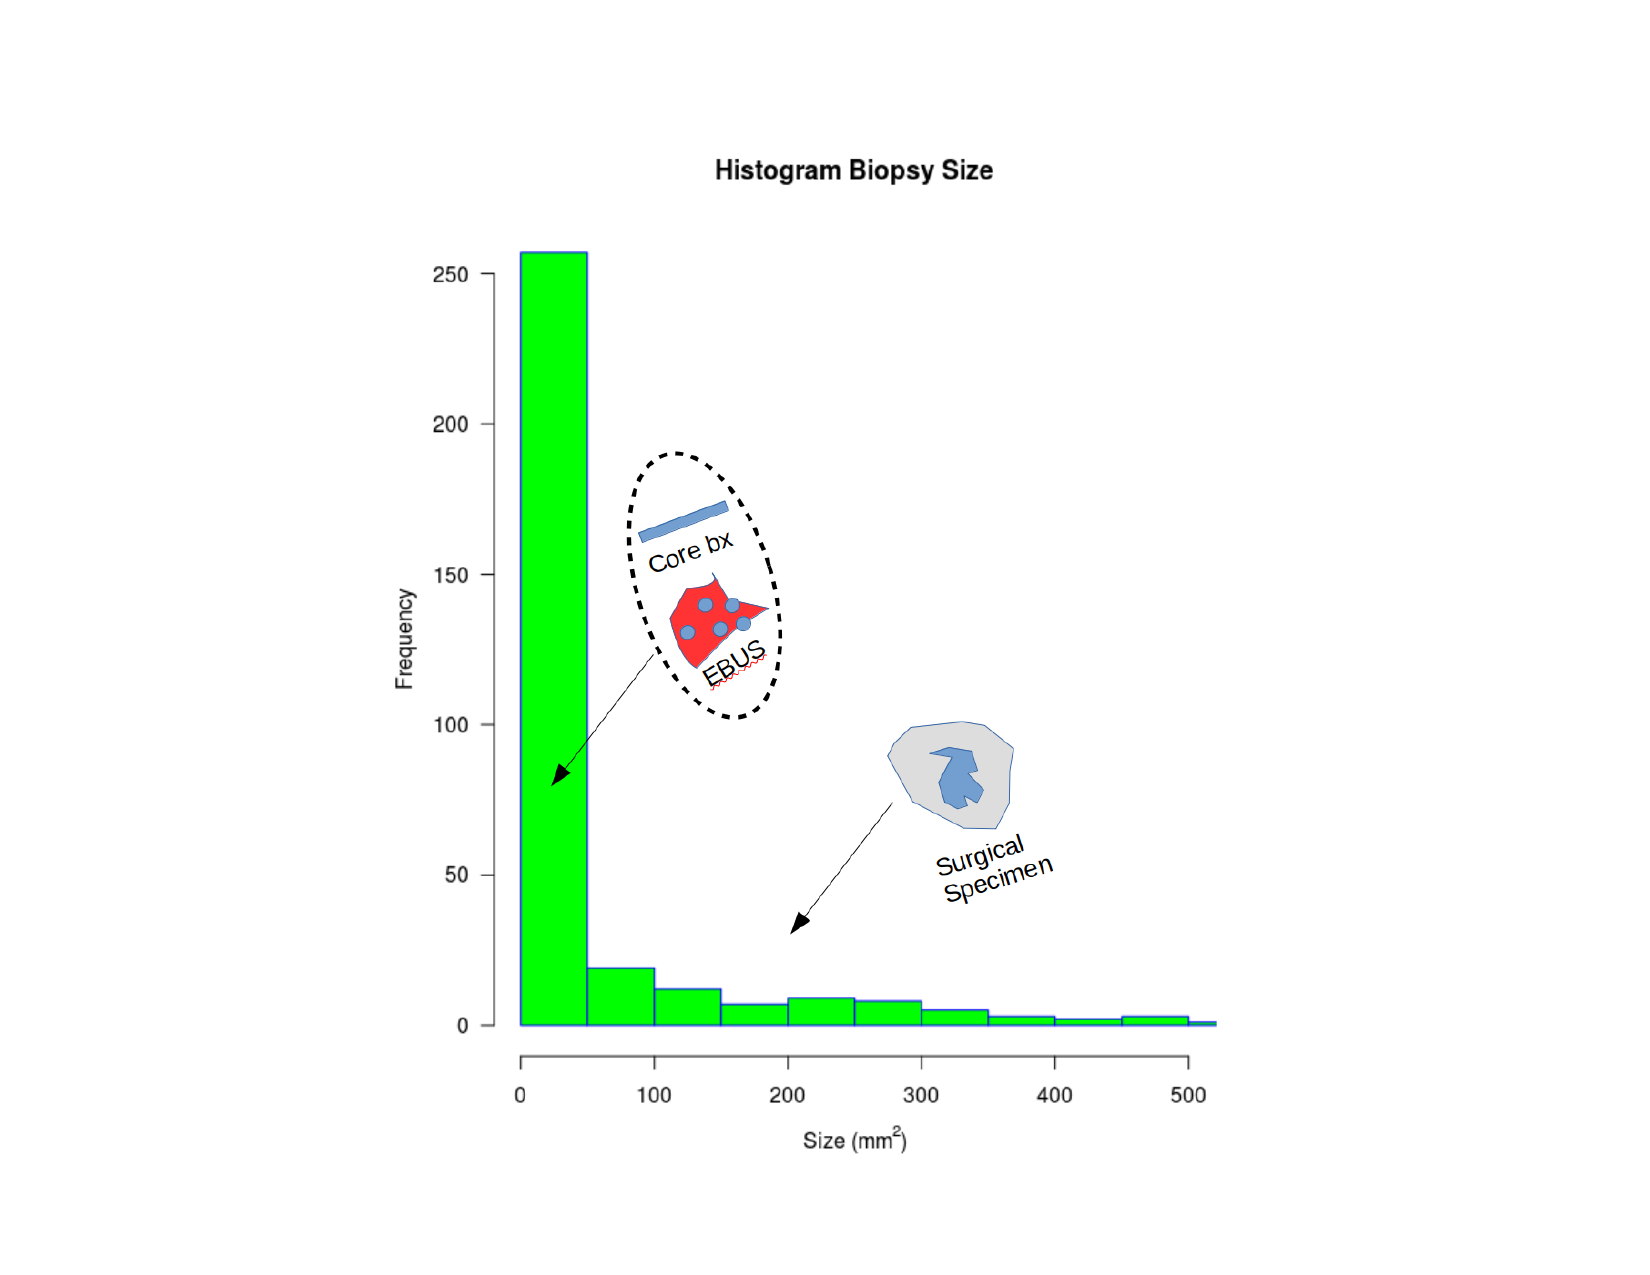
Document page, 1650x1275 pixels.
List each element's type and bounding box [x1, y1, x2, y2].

picture [118, 118, 1532, 1157]
